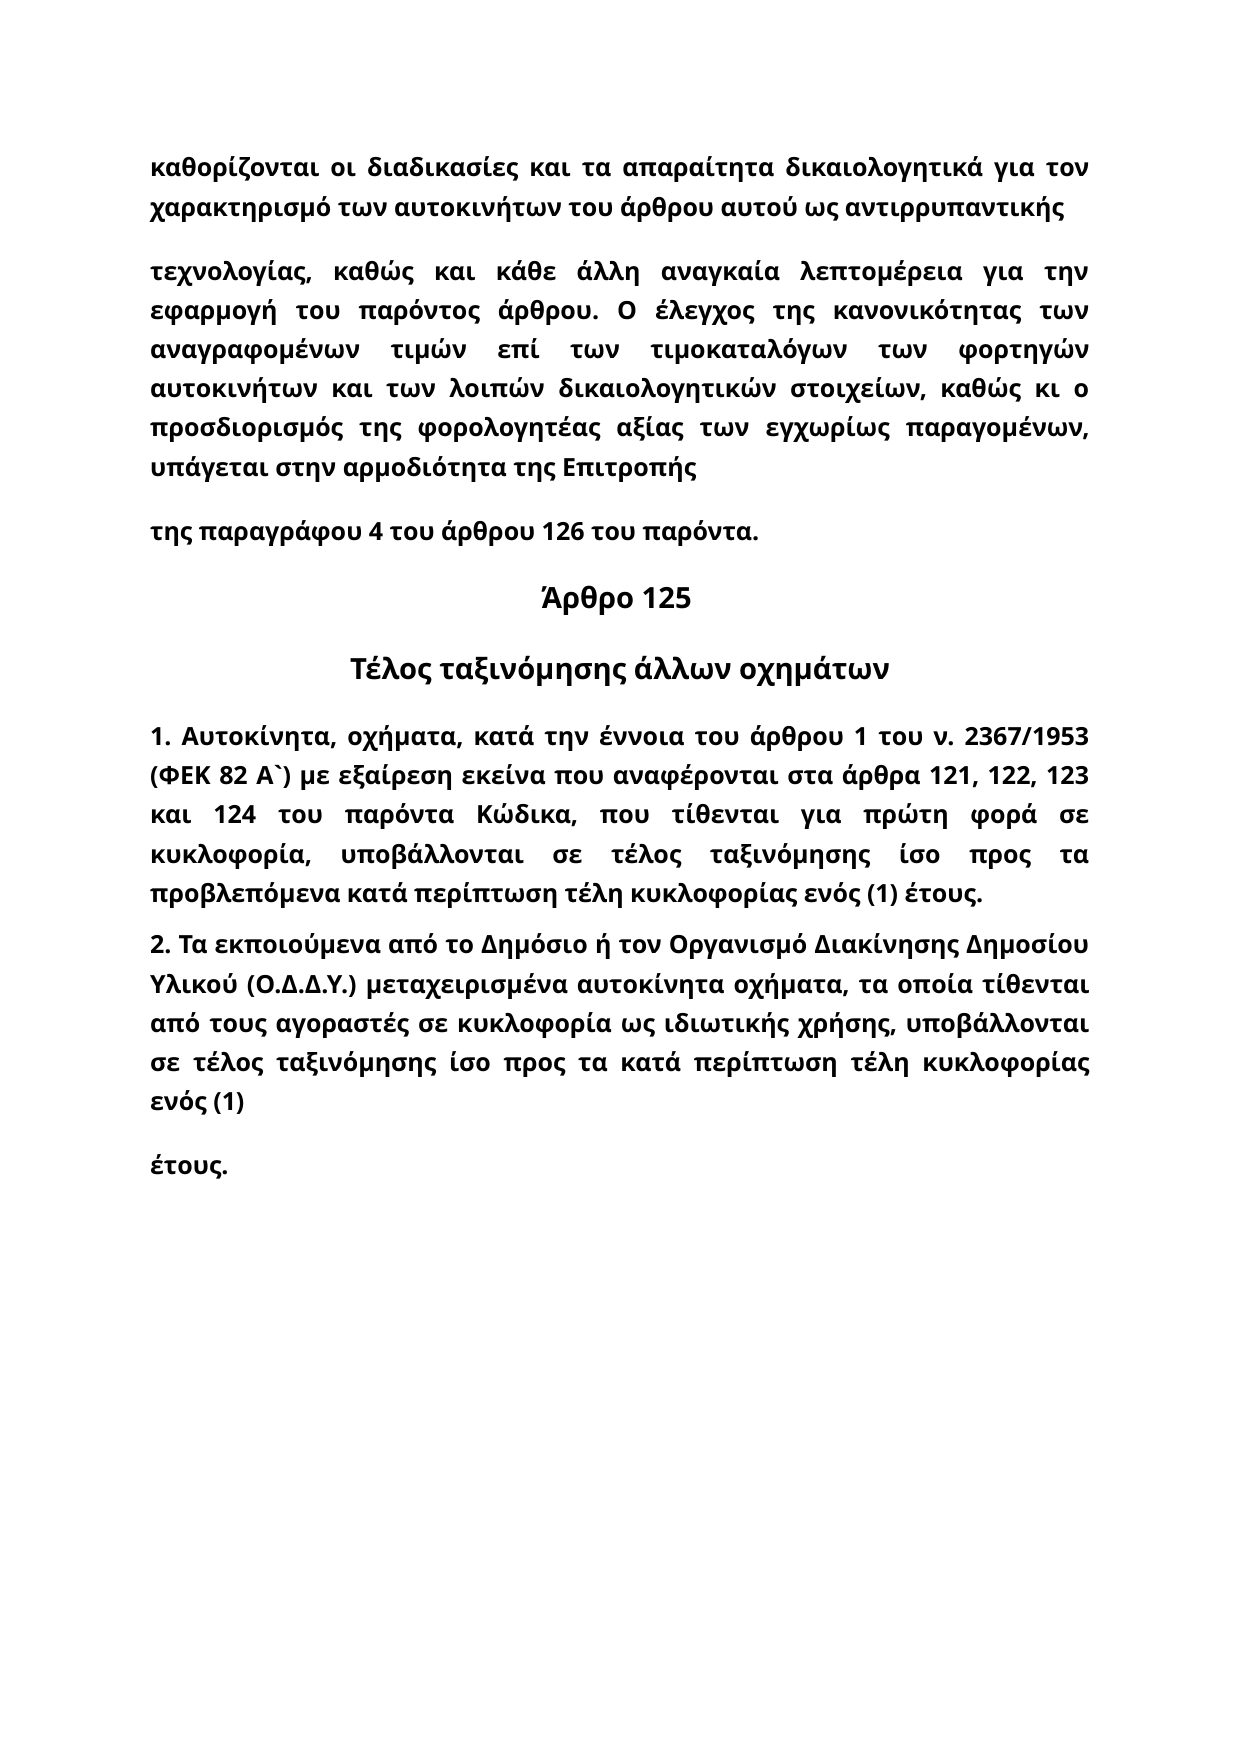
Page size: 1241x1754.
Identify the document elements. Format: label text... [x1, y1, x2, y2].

text της παραγράφου 4 του άρθρου 126 του παρόντα. [150, 513, 1090, 547]
text 2. Τα εκποιούμενα από το Δημόσιο ή τον Οργανισμό Διακίνησης Δημοσίου Υλικού (Ο.Δ.Δ.Υ.) μεταχειρισμένα αυτοκίνητα οχήματα, τα οποία τίθενται από τους αγοραστές σε κυκλοφορία ως ιδιωτικής χρήσης, υποβάλλονται σε τέλος ταξινόμησης ίσο προς τα κατά περίπτωση τέλη κυκλοφορίας ενός (1) [150, 927, 1090, 1118]
text 1. Αυτοκίνητα, οχήματα, κατά την έννοια του άρθρου 1 του ν. 2367/1953 (ΦΕΚ 82 Α`) με εξαίρεση εκείνα που αναφέρονται στα άρθρα 121, 122, 123 και 124 του παρόντα Κώδικα, που τίθενται για πρώτη φορά σε κυκλοφορία, υποβάλλονται σε τέλος ταξινόμησης ίσο προς τα προβλεπόμενα κατά περίπτωση τέλη κυκλοφορίας ενός (1) έτους. [150, 719, 1090, 909]
subtitle Τέλος ταξινόμησης άλλων οχημάτων [150, 648, 1090, 688]
text έτους. [150, 1148, 1090, 1182]
subtitle Άρθρο 125 [150, 577, 1090, 617]
text τεχνολογίας, καθώς και κάθε άλλη αναγκαία λεπτομέρεια για την εφαρμογή του παρόντος άρθρου. Ο έλεγχος της κανονικότητας των αναγραφομένων τιμών επί των τιμοκαταλόγων των φορτηγών αυτοκινήτων και των λοιπών δικαιολογητικών στοιχείων, καθώς κι ο προσδιορισμός της φορολογητέας αξίας των εγχωρίως παραγομένων, υπάγεται στην αρμοδιότητα της Επιτροπής [150, 253, 1090, 483]
text καθορίζονται οι διαδικασίες και τα απαραίτητα δικαιολογητικά για τον χαρακτηρισμό των αυτοκινήτων του άρθρου αυτού ως αντιρρυπαντικής [150, 150, 1090, 223]
